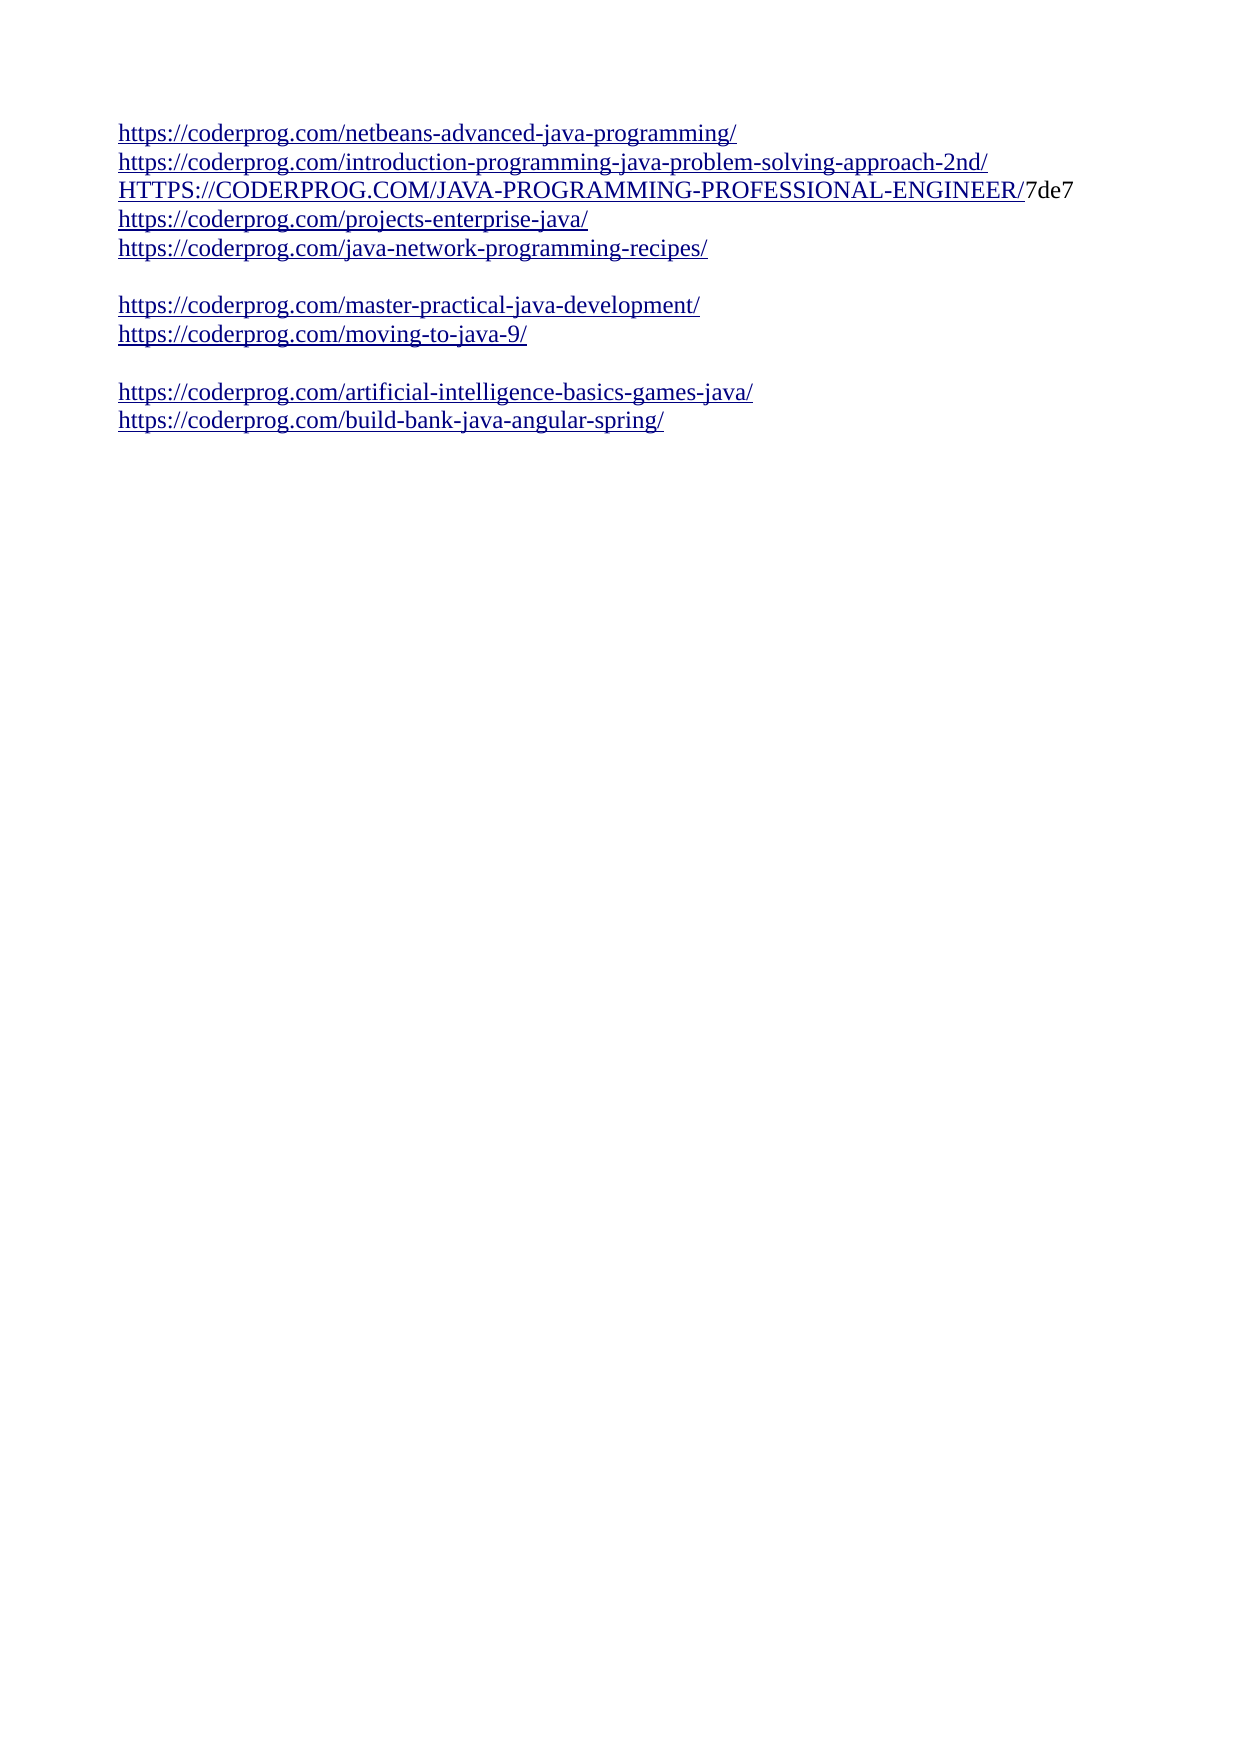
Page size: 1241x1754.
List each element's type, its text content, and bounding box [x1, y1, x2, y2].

text https://coderprog.com/artificial-intelligence-basics-games-java/ [118, 377, 1122, 406]
text https://coderprog.com/projects-enterprise-java/ [118, 204, 1122, 233]
text https://coderprog.com/netbeans-advanced-java-programming/ [118, 118, 1122, 147]
text https://coderprog.com/java-network-programming-recipes/ [118, 233, 1122, 262]
text https://coderprog.com/master-practical-java-development/ [118, 291, 1122, 319]
text https://coderprog.com/introduction-programming-java-problem-solving-approach-2nd/ [118, 147, 1122, 176]
text HTTPS://CODERPROG.COM/JAVA-PROGRAMMING-PROFESSIONAL-ENGINEER/7de7 [118, 176, 1122, 204]
text https://coderprog.com/moving-to-java-9/ [118, 319, 1122, 348]
text https://coderprog.com/build-bank-java-angular-spring/ [118, 406, 1122, 434]
